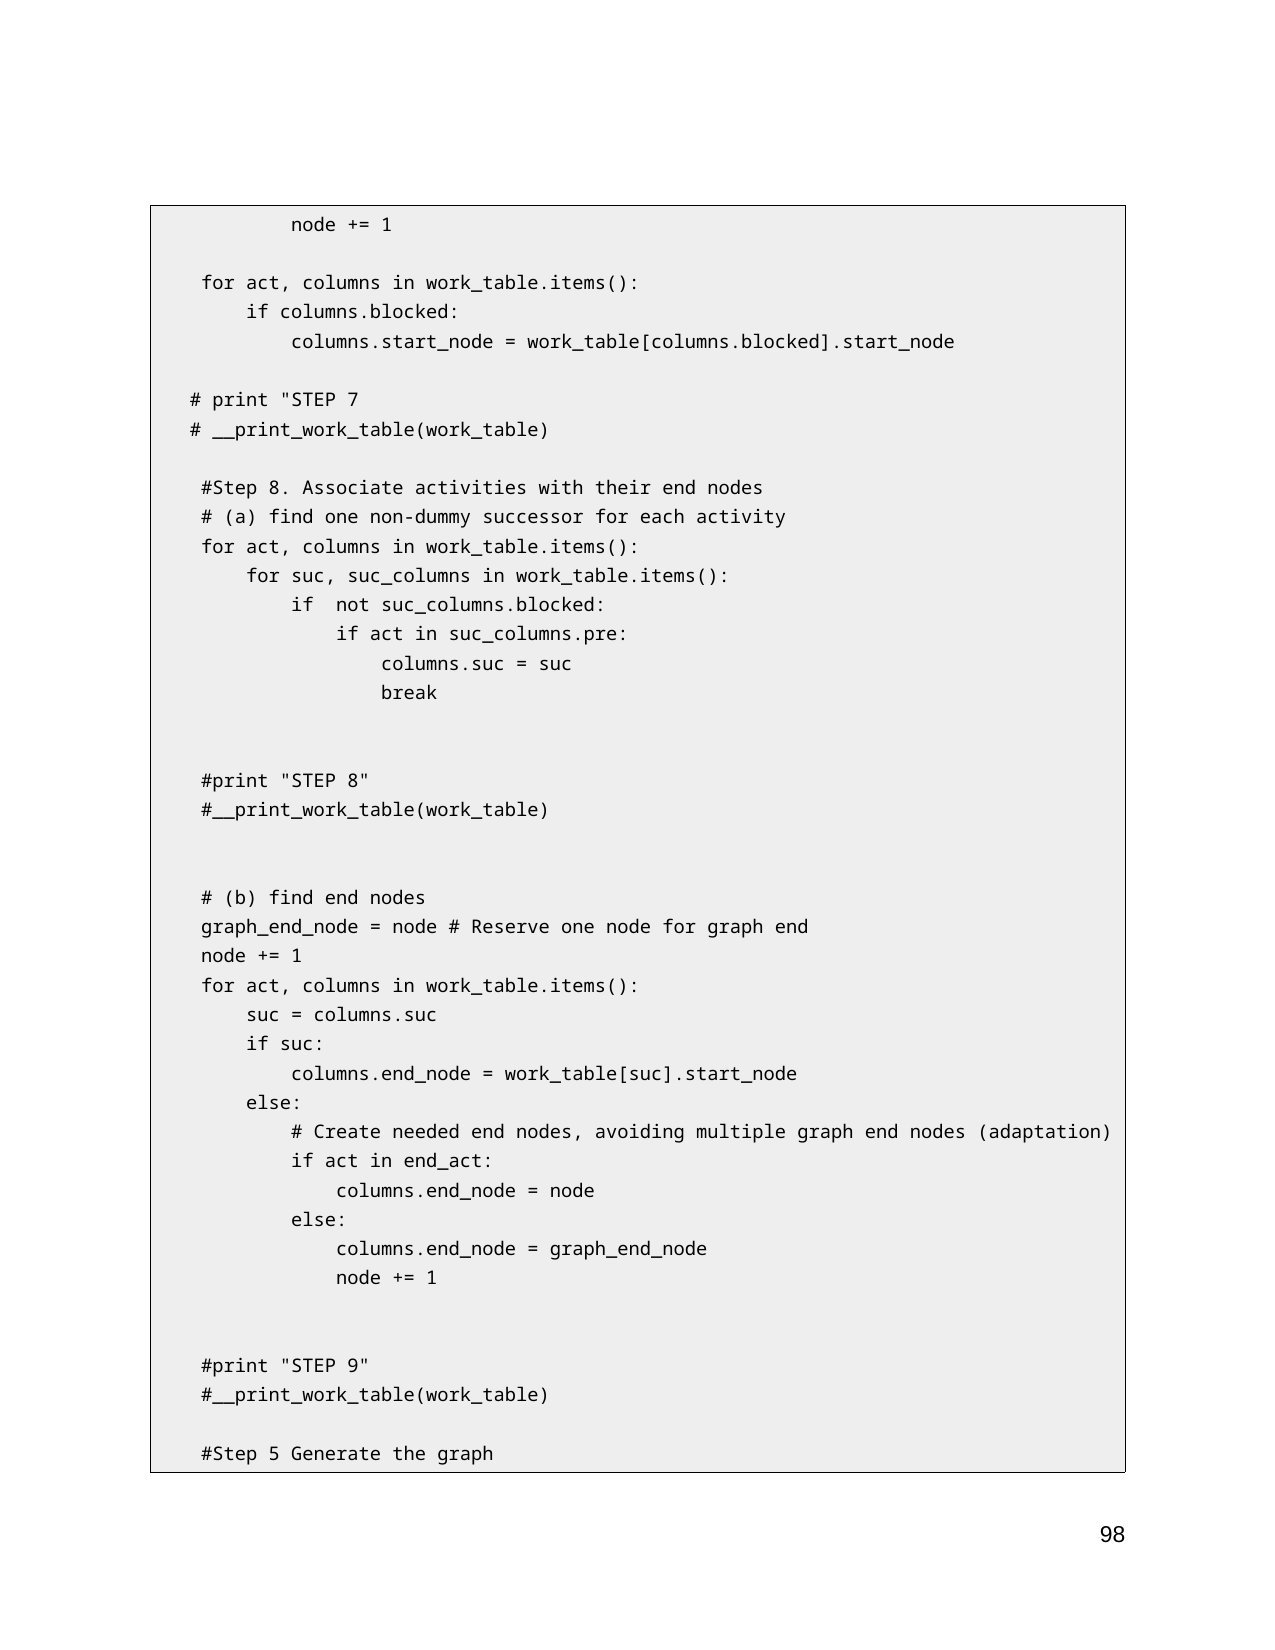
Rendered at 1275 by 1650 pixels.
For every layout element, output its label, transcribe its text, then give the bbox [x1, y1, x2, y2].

table_header node += 1 for act, columns in work_table.items(): if columns.blocked: columns.start_node = work_table[columns.blocked].start_node # print "STEP 7 # __print_work_table(work_table) #Step 8. Associate activities with their end nodes # (a) find one non-dummy successor for each activity for act, columns in work_table.items(): for suc, suc_columns in work_table.items(): if not suc_columns.blocked: if act in suc_columns.pre: columns.suc = suc break #print "STEP 8" #__print_work_table(work_table) # (b) find end nodes graph_end_node = node # Reserve one node for graph end node += 1 for act, columns in work_table.items(): suc = columns.suc if suc: columns.end_node = work_table[suc].start_node else: # Create needed end nodes, avoiding multiple graph end nodes (adaptation) if act in end_act: columns.end_node = node else: columns.end_node = graph_end_node node += 1 #print "STEP 9" #__print_work_table(work_table) #Step 5 Generate the graph [151, 206, 1125, 1472]
